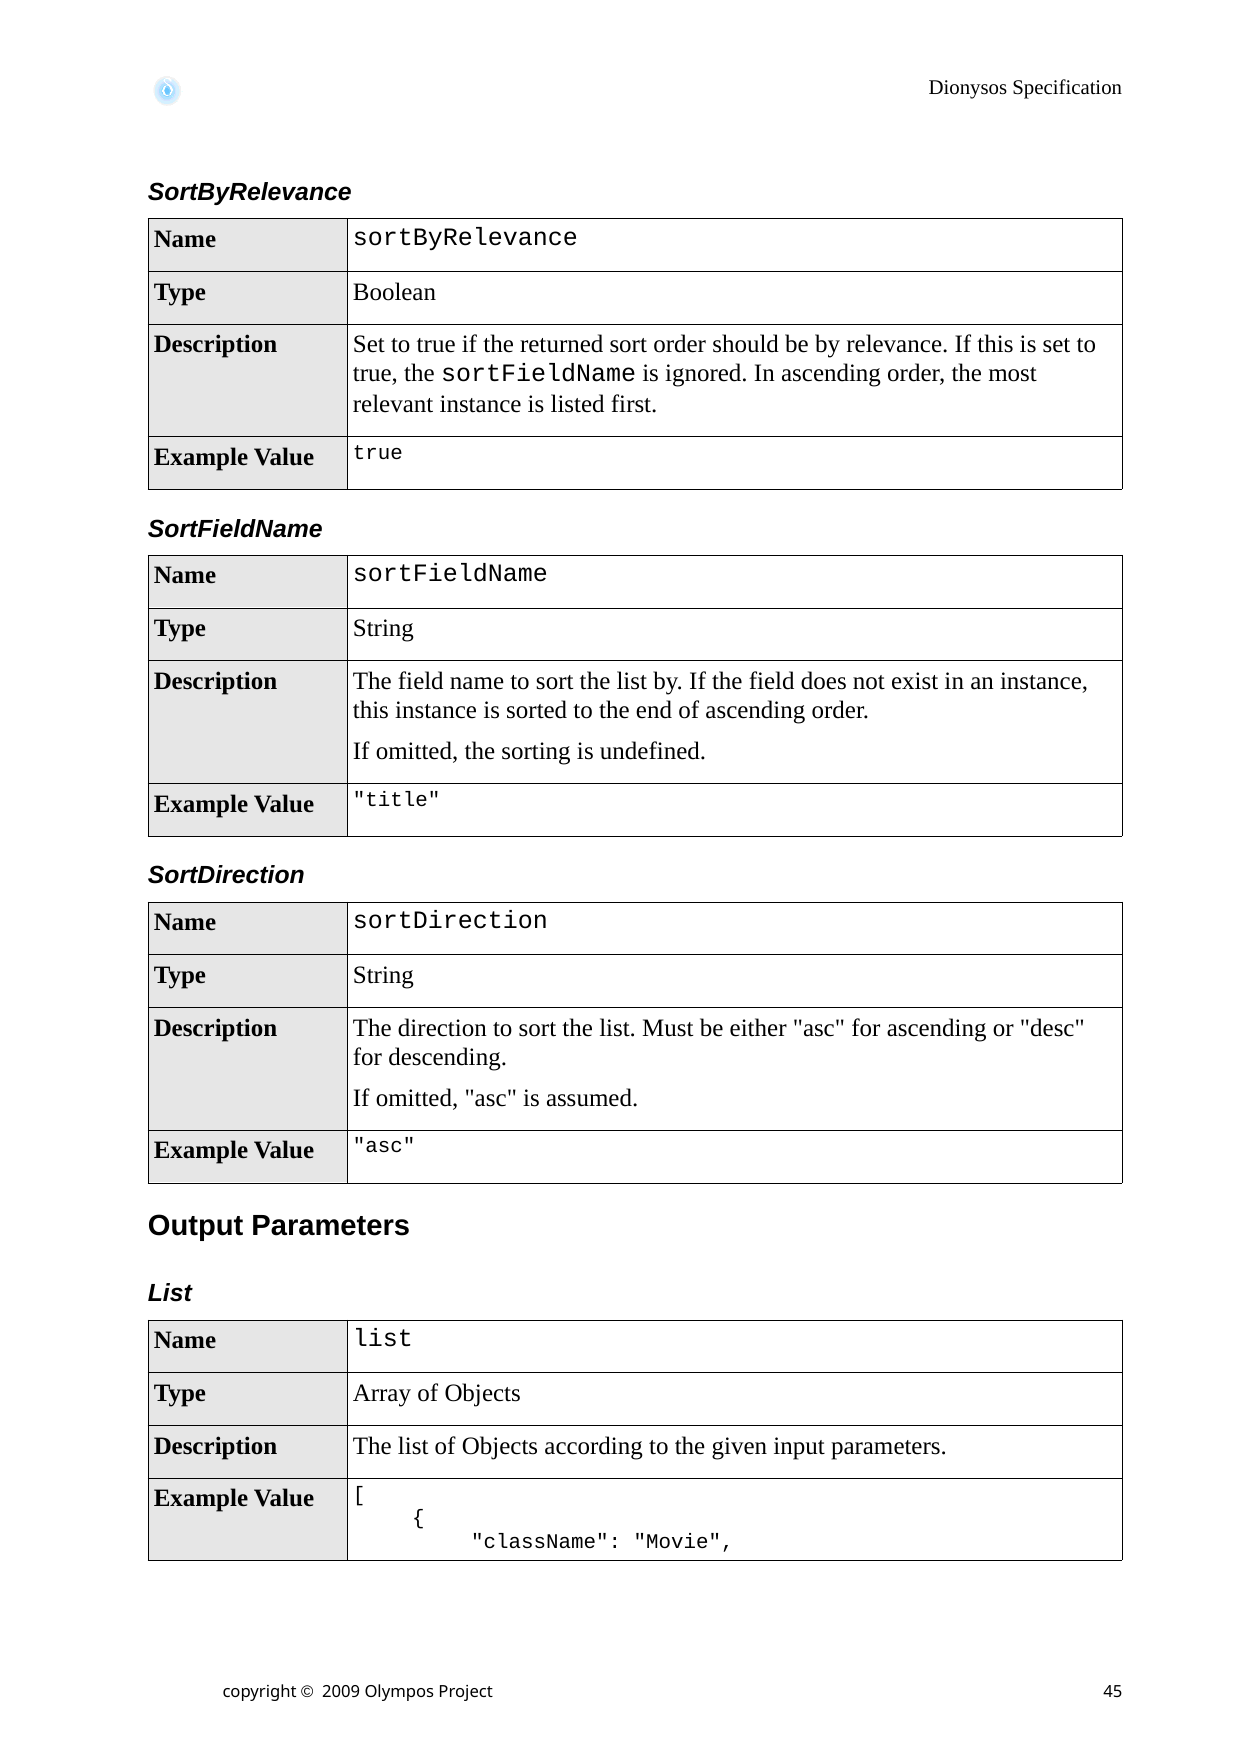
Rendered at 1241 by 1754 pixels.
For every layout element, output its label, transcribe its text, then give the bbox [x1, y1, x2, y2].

table_cell Set to true if the returned sort order should be by relevance. If this is set to true, the sortFieldName is ignored. In ascending order, the most relevant instance is listed first. [348, 325, 1122, 436]
table_cell Type [149, 1373, 347, 1425]
text List [148, 1278, 1122, 1307]
table_cell [ { "className": "Movie", [348, 1479, 1122, 1560]
table_header Name [149, 219, 347, 271]
table_cell Description [149, 325, 347, 436]
table_cell Example Value [149, 1479, 347, 1560]
table_cell The list of Objects according to the given input parameters. [348, 1426, 1122, 1478]
table_cell String [348, 955, 1122, 1007]
table_cell String [348, 609, 1122, 660]
table_header sortFieldName [348, 556, 1122, 607]
table_cell Type [149, 955, 347, 1007]
table_header Name [149, 556, 347, 607]
table_cell Example Value [149, 437, 347, 489]
table_cell The field name to sort the list by. If the field does not exist in an instance, this instance is sorted to the end of ascending order. If omitted, the sorting is undefined. [348, 661, 1122, 783]
text SortDirection [148, 861, 1122, 889]
table_cell "asc" [348, 1131, 1122, 1182]
picture [152, 75, 184, 106]
table_cell Description [149, 661, 347, 783]
table_header Name [149, 903, 347, 954]
table_cell "title" [348, 784, 1122, 836]
table_cell The direction to sort the list. Must be either "asc" for ascending or "desc" for descending. If omitted, "asc" is assumed. [348, 1008, 1122, 1130]
table_cell Array of Objects [348, 1373, 1122, 1425]
table_header sortDirection [348, 903, 1122, 954]
table_cell Description [149, 1008, 347, 1130]
text SortByRelevance [148, 177, 1122, 206]
text Output Parameters [148, 1207, 1122, 1241]
table_header Name [149, 1321, 347, 1372]
table_header sortByRelevance [348, 219, 1122, 271]
text SortFieldName [148, 514, 1122, 542]
table_cell Example Value [149, 784, 347, 836]
table_cell Type [149, 272, 347, 324]
table_cell Type [149, 609, 347, 660]
table_cell true [348, 437, 1122, 489]
table_cell Boolean [348, 272, 1122, 324]
table_cell Description [149, 1426, 347, 1478]
table_header list [348, 1321, 1122, 1372]
table_cell Example Value [149, 1131, 347, 1182]
